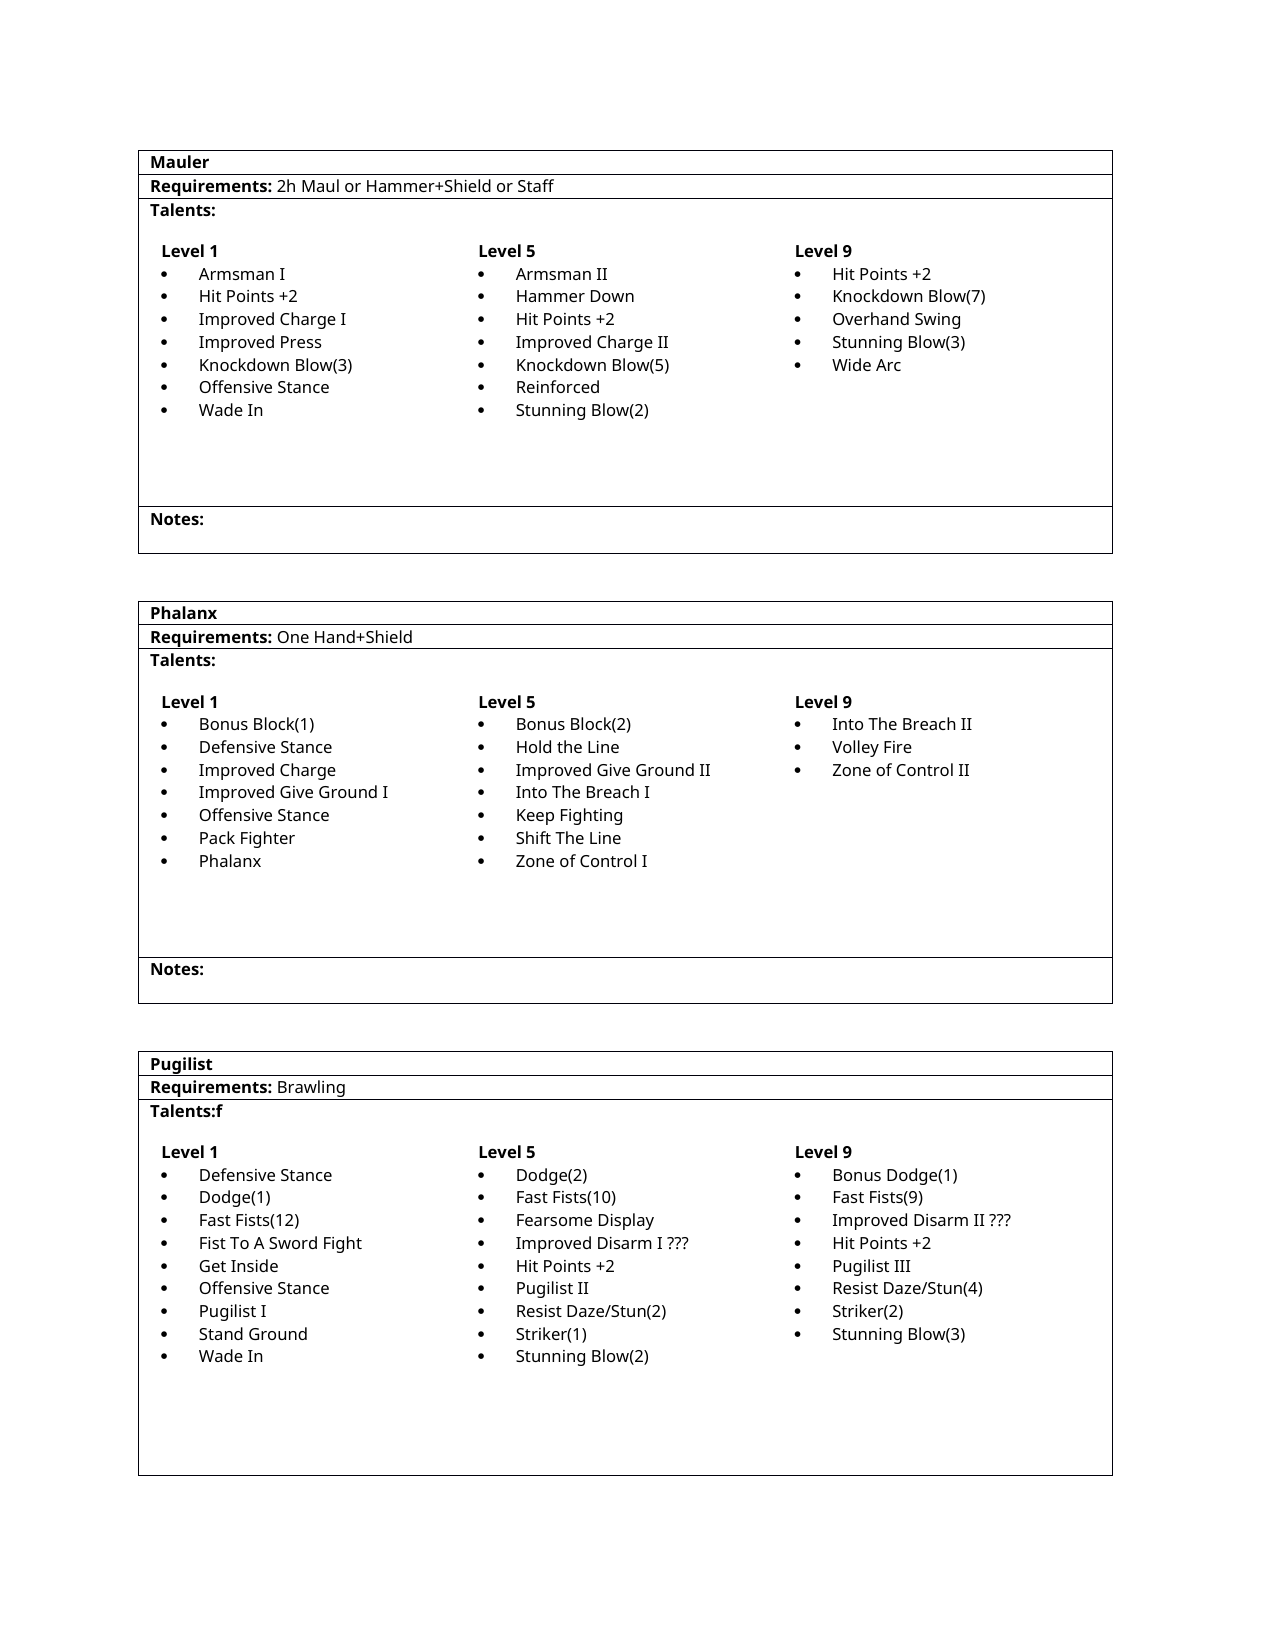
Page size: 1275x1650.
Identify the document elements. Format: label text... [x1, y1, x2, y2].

table_header Phalanx [139, 602, 1112, 624]
table_cell Bonus Block(2) Hold the Line Improved Give Ground II Into The Breach I Keep Fighting Shift The Line Zone of Control I [467, 713, 783, 917]
table_cell Talents: [139, 649, 1112, 957]
table_header Level 9 [783, 690, 1100, 713]
table_header Level 5 [467, 240, 783, 262]
table_cell Bonus Dodge(1) Fast Fists(9) Improved Disarm II ??? Hit Points +2 Pugilist III Resist Daze/Stun(4) Striker(2) Stunning Blow(3) [783, 1164, 1100, 1436]
table_header Pugilist [139, 1052, 1112, 1075]
table_cell Armsman I Hit Points +2 Improved Charge I Improved Press Knockdown Blow(3) Offensive Stance Wade In [150, 263, 467, 467]
table_header Level 5 [467, 690, 783, 713]
table_cell Notes: [139, 958, 1112, 1003]
table_cell Bonus Block(1) Defensive Stance Improved Charge Improved Give Ground I Offensive Stance Pack Fighter Phalanx [150, 713, 467, 917]
table_cell Dodge(2) Fast Fists(10) Fearsome Display Improved Disarm I ??? Hit Points +2 Pugilist II Resist Daze/Stun(2) Striker(1) Stunning Blow(2) [467, 1164, 783, 1436]
table_header Mauler [139, 151, 1112, 174]
table_cell Requirements: One Hand+Shield [139, 625, 1112, 648]
table_cell Armsman II Hammer Down Hit Points +2 Improved Charge II Knockdown Blow(5) Reinforced Stunning Blow(2) [467, 263, 783, 467]
table_cell Into The Breach II Volley Fire Zone of Control II [783, 713, 1100, 917]
table_header Level 1 [150, 1141, 467, 1163]
table_header Level 5 [467, 1141, 783, 1163]
table_cell Hit Points +2 Knockdown Blow(7) Overhand Swing Stunning Blow(3) Wide Arc [783, 263, 1100, 467]
table_cell Talents: [139, 199, 1112, 506]
table_header Level 1 [150, 240, 467, 262]
table_cell Notes: [139, 507, 1112, 553]
table_cell Defensive Stance Dodge(1) Fast Fists(12) Fist To A Sword Fight Get Inside Offensive Stance Pugilist I Stand Ground Wade In [150, 1164, 467, 1436]
table_header Level 1 [150, 690, 467, 713]
table_cell Requirements: Brawling [139, 1076, 1112, 1098]
table_header Level 9 [783, 240, 1100, 262]
table_header Level 9 [783, 1141, 1100, 1163]
table_cell Requirements: 2h Maul or Hammer+Shield or Staff [139, 175, 1112, 197]
table_cell Talents:f [139, 1100, 1112, 1475]
